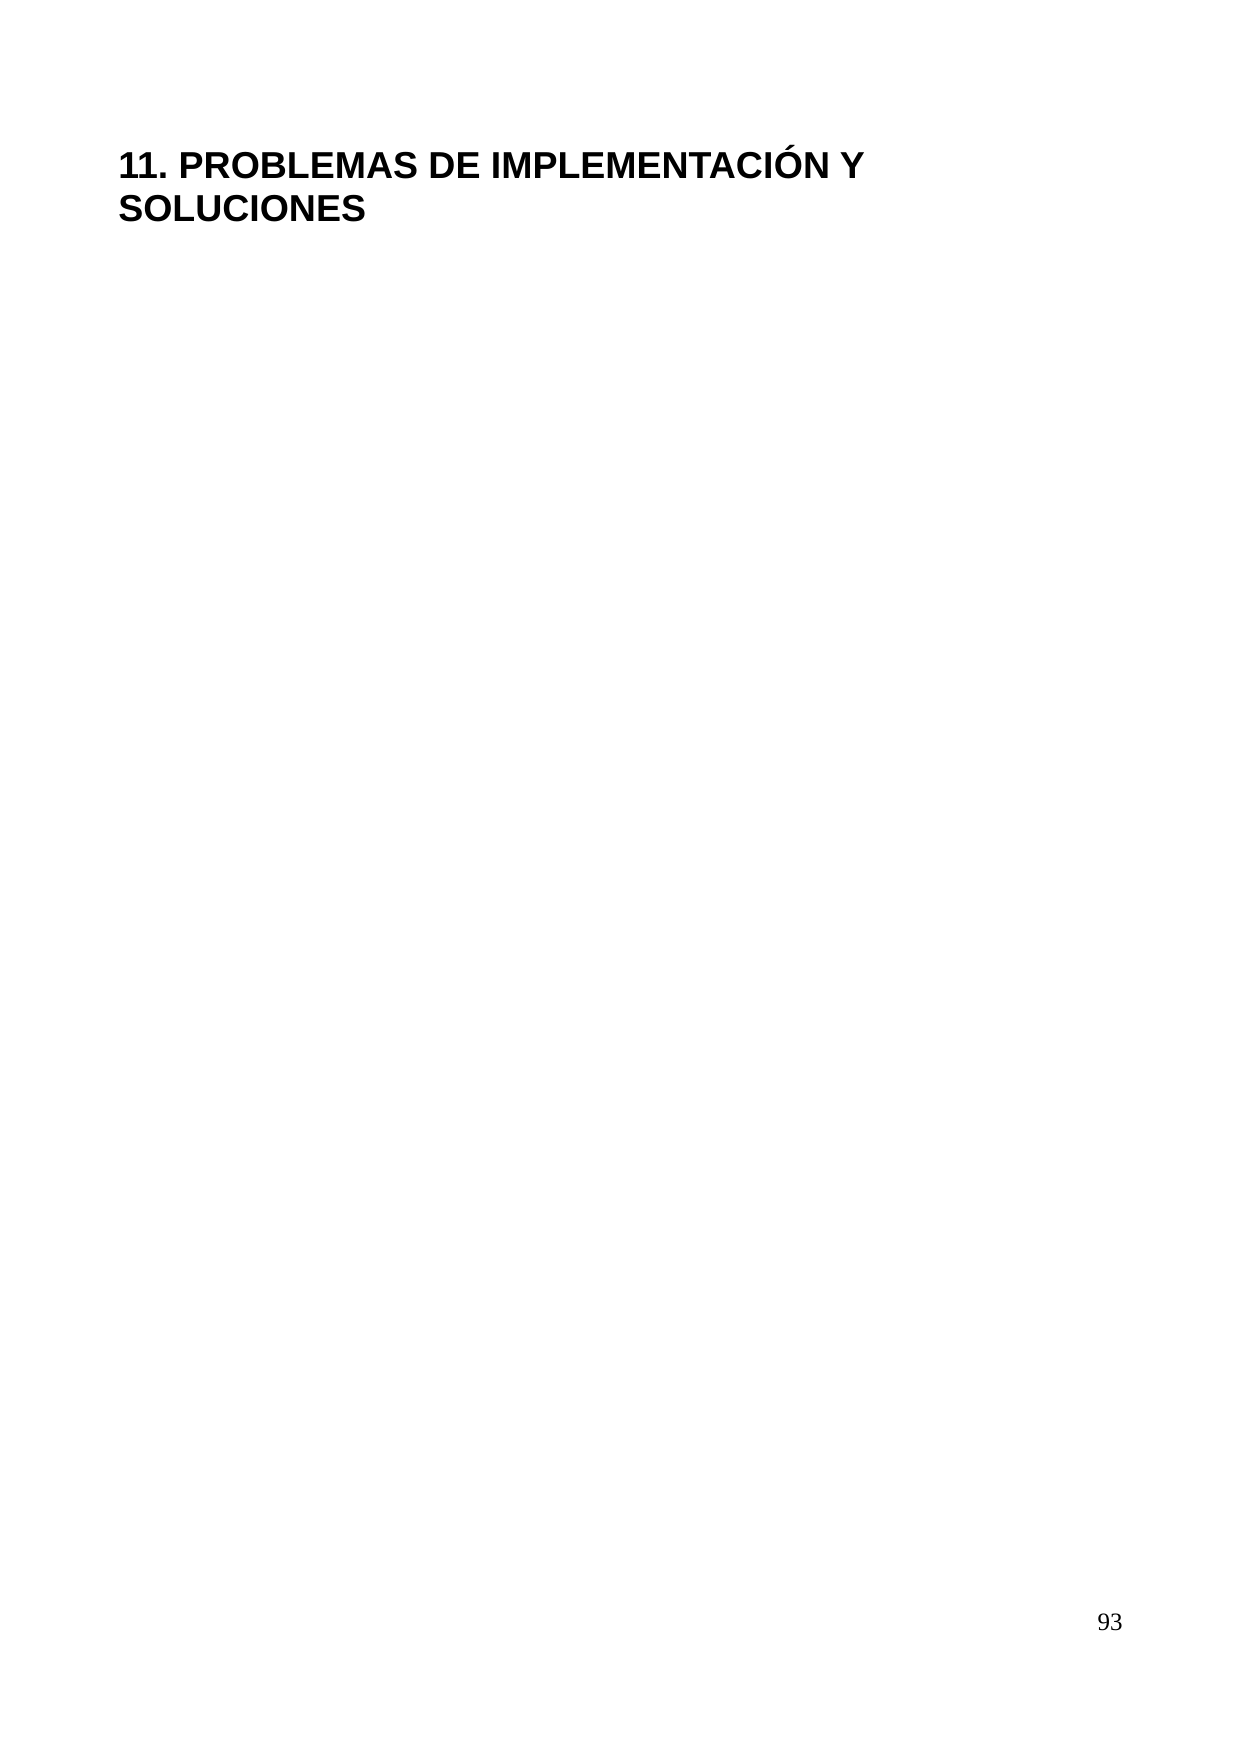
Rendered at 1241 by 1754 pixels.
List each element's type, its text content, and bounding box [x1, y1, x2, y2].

subtitle 11. PROBLEMAS DE IMPLEMENTACIÓN Y SOLUCIONES [118, 143, 1122, 229]
